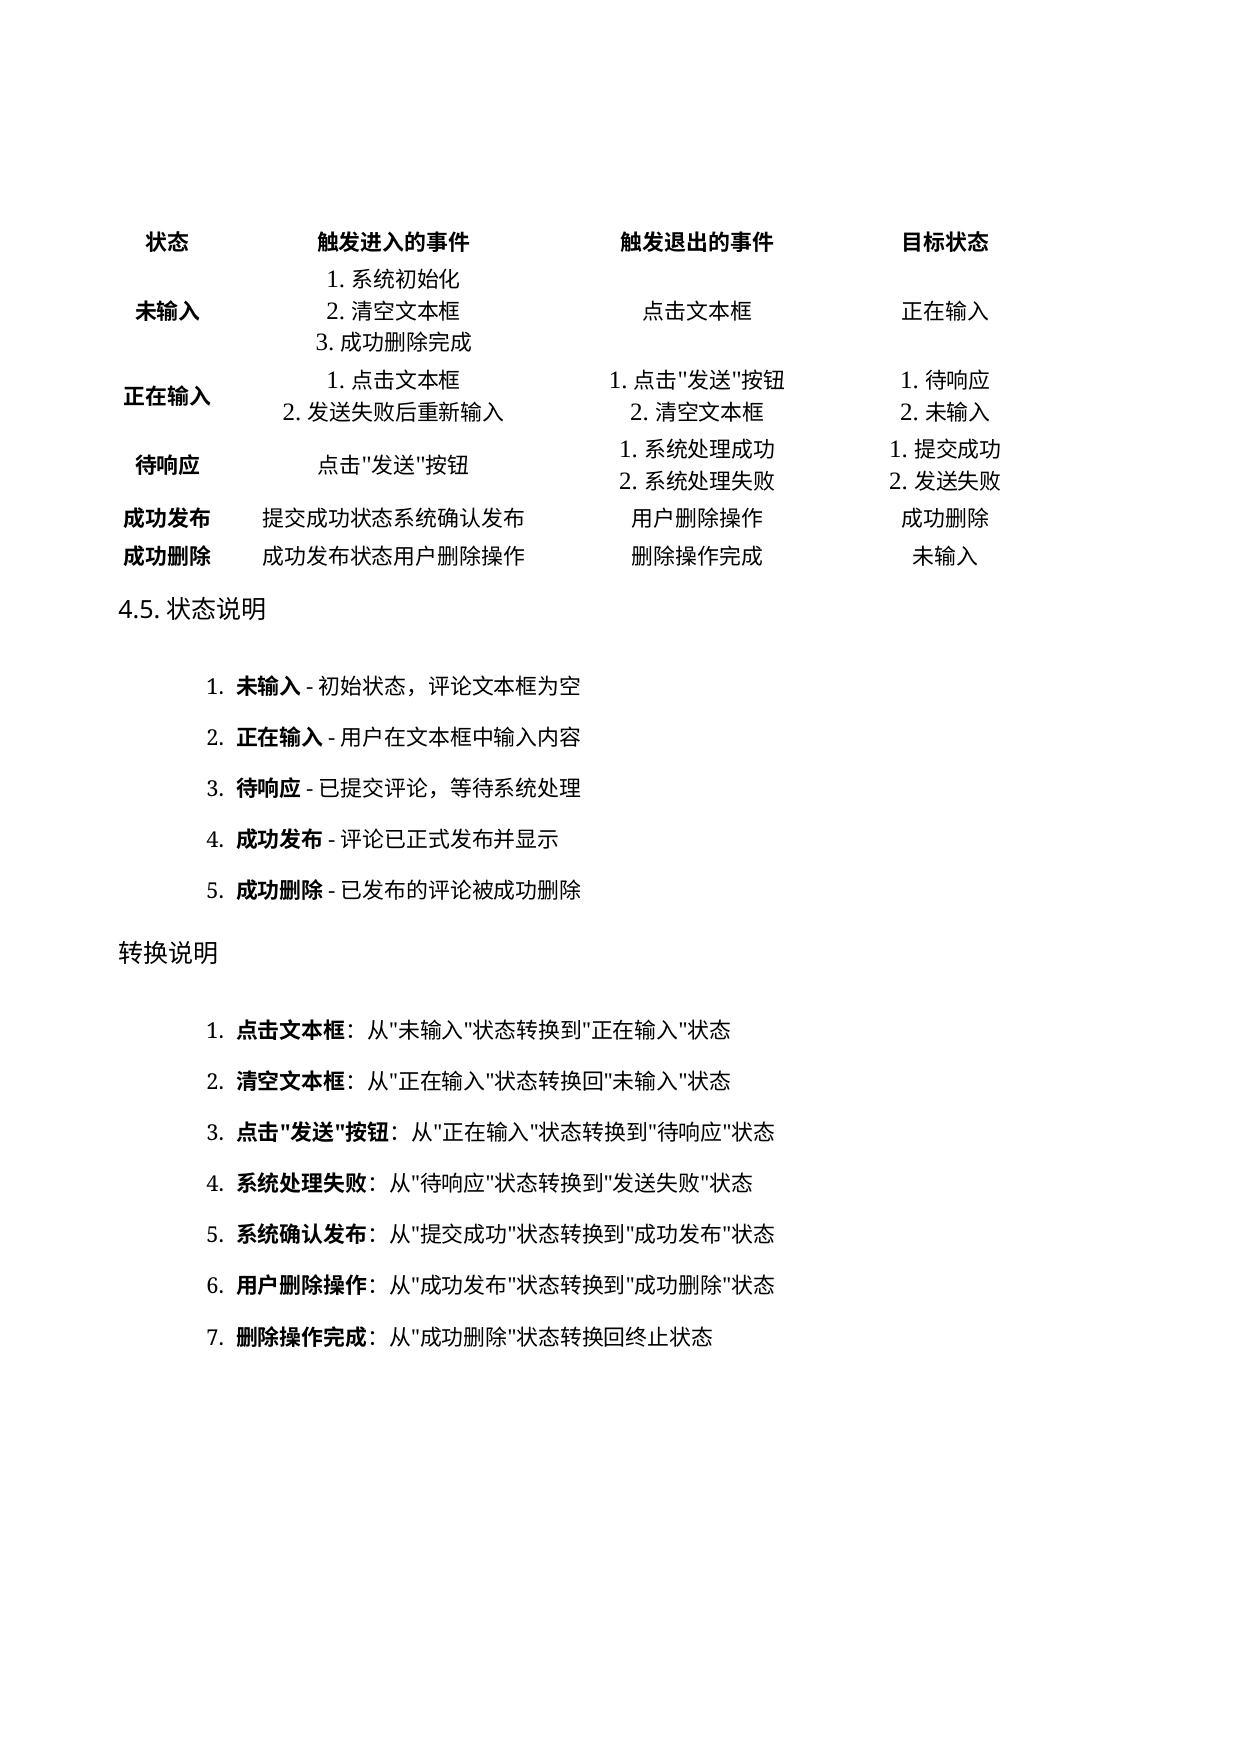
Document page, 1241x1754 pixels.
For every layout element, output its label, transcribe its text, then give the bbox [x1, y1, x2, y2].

table_cell 正在输入 [118, 360, 217, 429]
list 点击文本框：从"未输入"状态转换到"正在输入"状态 [162, 1013, 1122, 1045]
table_header 目标状态 [824, 222, 1066, 259]
subtitle 状态说明 [118, 589, 1122, 626]
table_cell 1. 系统处理成功 2. 系统处理失败 [570, 429, 824, 498]
list 待响应 - 已提交评论，等待系统处理 [162, 771, 1122, 803]
table_cell 1. 待响应 2. 未输入 [824, 360, 1066, 429]
table_cell 1. 系统初始化 2. 清空文本框 3. 成功删除完成 [217, 259, 570, 360]
table_cell 删除操作完成 [570, 536, 824, 573]
list 成功发布 - 评论已正式发布并显示 [162, 822, 1122, 854]
table_cell 成功发布 [118, 498, 217, 536]
table_header 触发进入的事件 [217, 222, 570, 259]
list 点击"发送"按钮：从"正在输入"状态转换到"待响应"状态 [162, 1115, 1122, 1147]
table_cell 正在输入 [824, 259, 1066, 360]
table_cell 1. 提交成功 2. 发送失败 [824, 429, 1066, 498]
table_cell 点击文本框 [570, 259, 824, 360]
list 系统确认发布：从"提交成功"状态转换到"成功发布"状态 [162, 1217, 1122, 1249]
table_cell 成功删除 [824, 498, 1066, 536]
list 删除操作完成：从"成功删除"状态转换回终止状态 [162, 1319, 1122, 1351]
table_cell 提交成功状态系统确认发布 [217, 498, 570, 536]
list 用户删除操作：从"成功发布"状态转换到"成功删除"状态 [162, 1268, 1122, 1300]
list 清空文本框：从"正在输入"状态转换回"未输入"状态 [162, 1064, 1122, 1096]
table_header 状态 [118, 222, 217, 259]
list 正在输入 - 用户在文本框中输入内容 [162, 720, 1122, 752]
table_cell 用户删除操作 [570, 498, 824, 536]
table_cell 成功发布状态用户删除操作 [217, 536, 570, 573]
table_cell 1. 点击"发送"按钮 2. 清空文本框 [570, 360, 824, 429]
subtitle 转换说明 [118, 934, 1122, 970]
table_cell 未输入 [824, 536, 1066, 573]
list 系统处理失败：从"待响应"状态转换到"发送失败"状态 [162, 1166, 1122, 1198]
table_cell 未输入 [118, 259, 217, 360]
table_cell 点击"发送"按钮 [217, 429, 570, 498]
list 未输入 - 初始状态，评论文本框为空 [162, 669, 1122, 701]
table_cell 待响应 [118, 429, 217, 498]
table_cell 成功删除 [118, 536, 217, 573]
list 成功删除 - 已发布的评论被成功删除 [162, 873, 1122, 905]
table_cell 1. 点击文本框 2. 发送失败后重新输入 [217, 360, 570, 429]
table_header 触发退出的事件 [570, 222, 824, 259]
